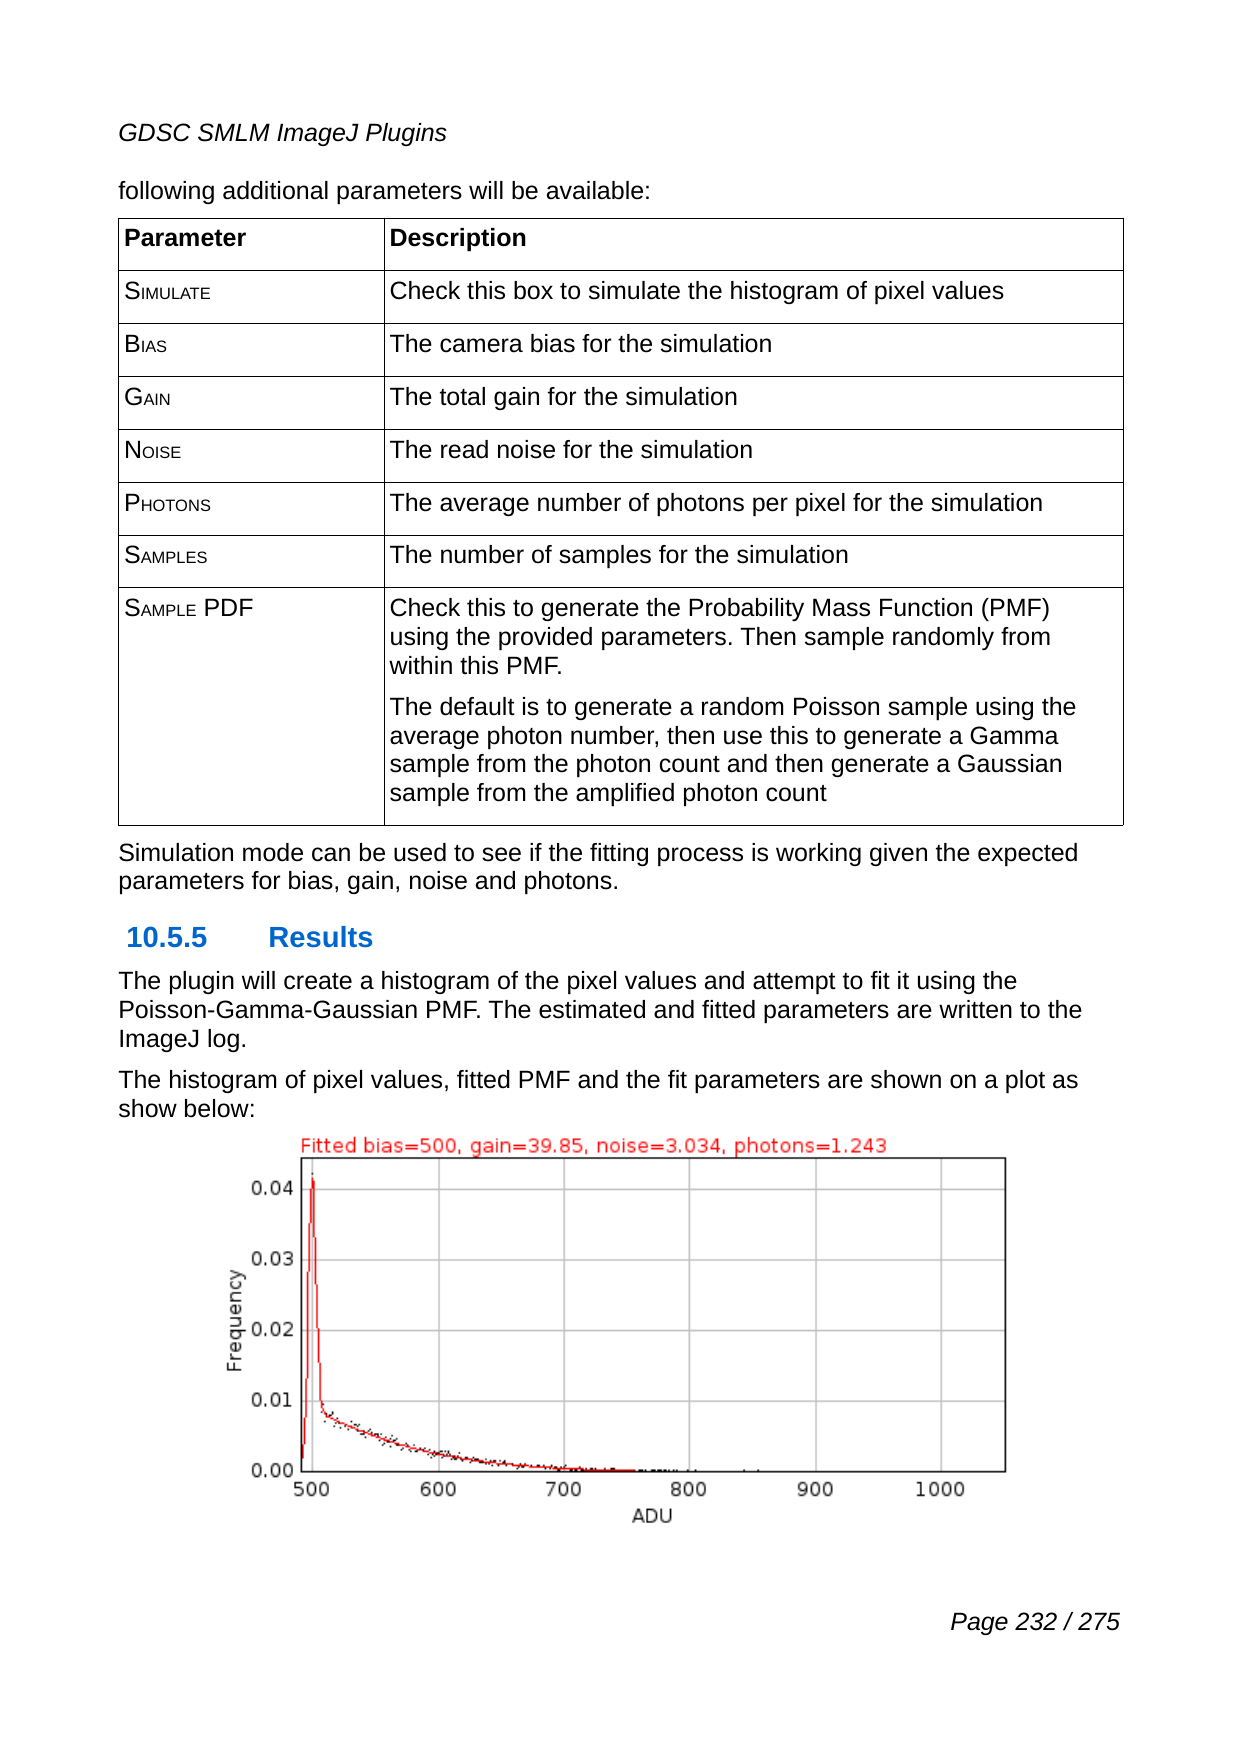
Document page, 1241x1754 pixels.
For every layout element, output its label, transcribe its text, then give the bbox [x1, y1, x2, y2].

text The histogram of pixel values, fitted PMF and the fit parameters are shown on a plot as show below: [118, 1065, 1122, 1122]
table_cell Noise [119, 430, 384, 482]
picture [207, 1135, 1033, 1534]
table_cell Samples [119, 536, 384, 587]
table_cell The read noise for the simulation [385, 430, 1123, 482]
table_cell Simulate [119, 271, 384, 323]
table_cell The total gain for the simulation [385, 377, 1123, 429]
table_cell Check this to generate the Probability Mass Function (PMF) using the provided parameters. Then sample randomly from within this PMF. The default is to generate a random Poisson sample using the average photon number, then use this to generate a Gamma sample from the photon count and then generate a Gaussian sample from the amplified photon count [385, 588, 1123, 825]
table_cell Photons [119, 483, 384, 534]
text following additional parameters will be available: [118, 176, 1122, 205]
table_cell Bias [119, 324, 384, 376]
table_cell Check this box to simulate the histogram of pixel values [385, 271, 1123, 323]
table_header Parameter [119, 219, 384, 270]
subtitle Results [118, 920, 1122, 954]
text The plugin will create a histogram of the pixel values and attempt to fit it using the Poisson-Gamma-Gaussian PMF. The estimated and fitted parameters are written to the ImageJ log. [118, 966, 1122, 1052]
table_cell The camera bias for the simulation [385, 324, 1123, 376]
text Simulation mode can be used to see if the fitting process is working given the expected parameters for bias, gain, noise and photons. [118, 838, 1122, 895]
table_cell Gain [119, 377, 384, 429]
table_header Description [385, 219, 1123, 270]
table_cell Sample PDF [119, 588, 384, 825]
table_cell The average number of photons per pixel for the simulation [385, 483, 1123, 534]
table_cell The number of samples for the simulation [385, 536, 1123, 587]
